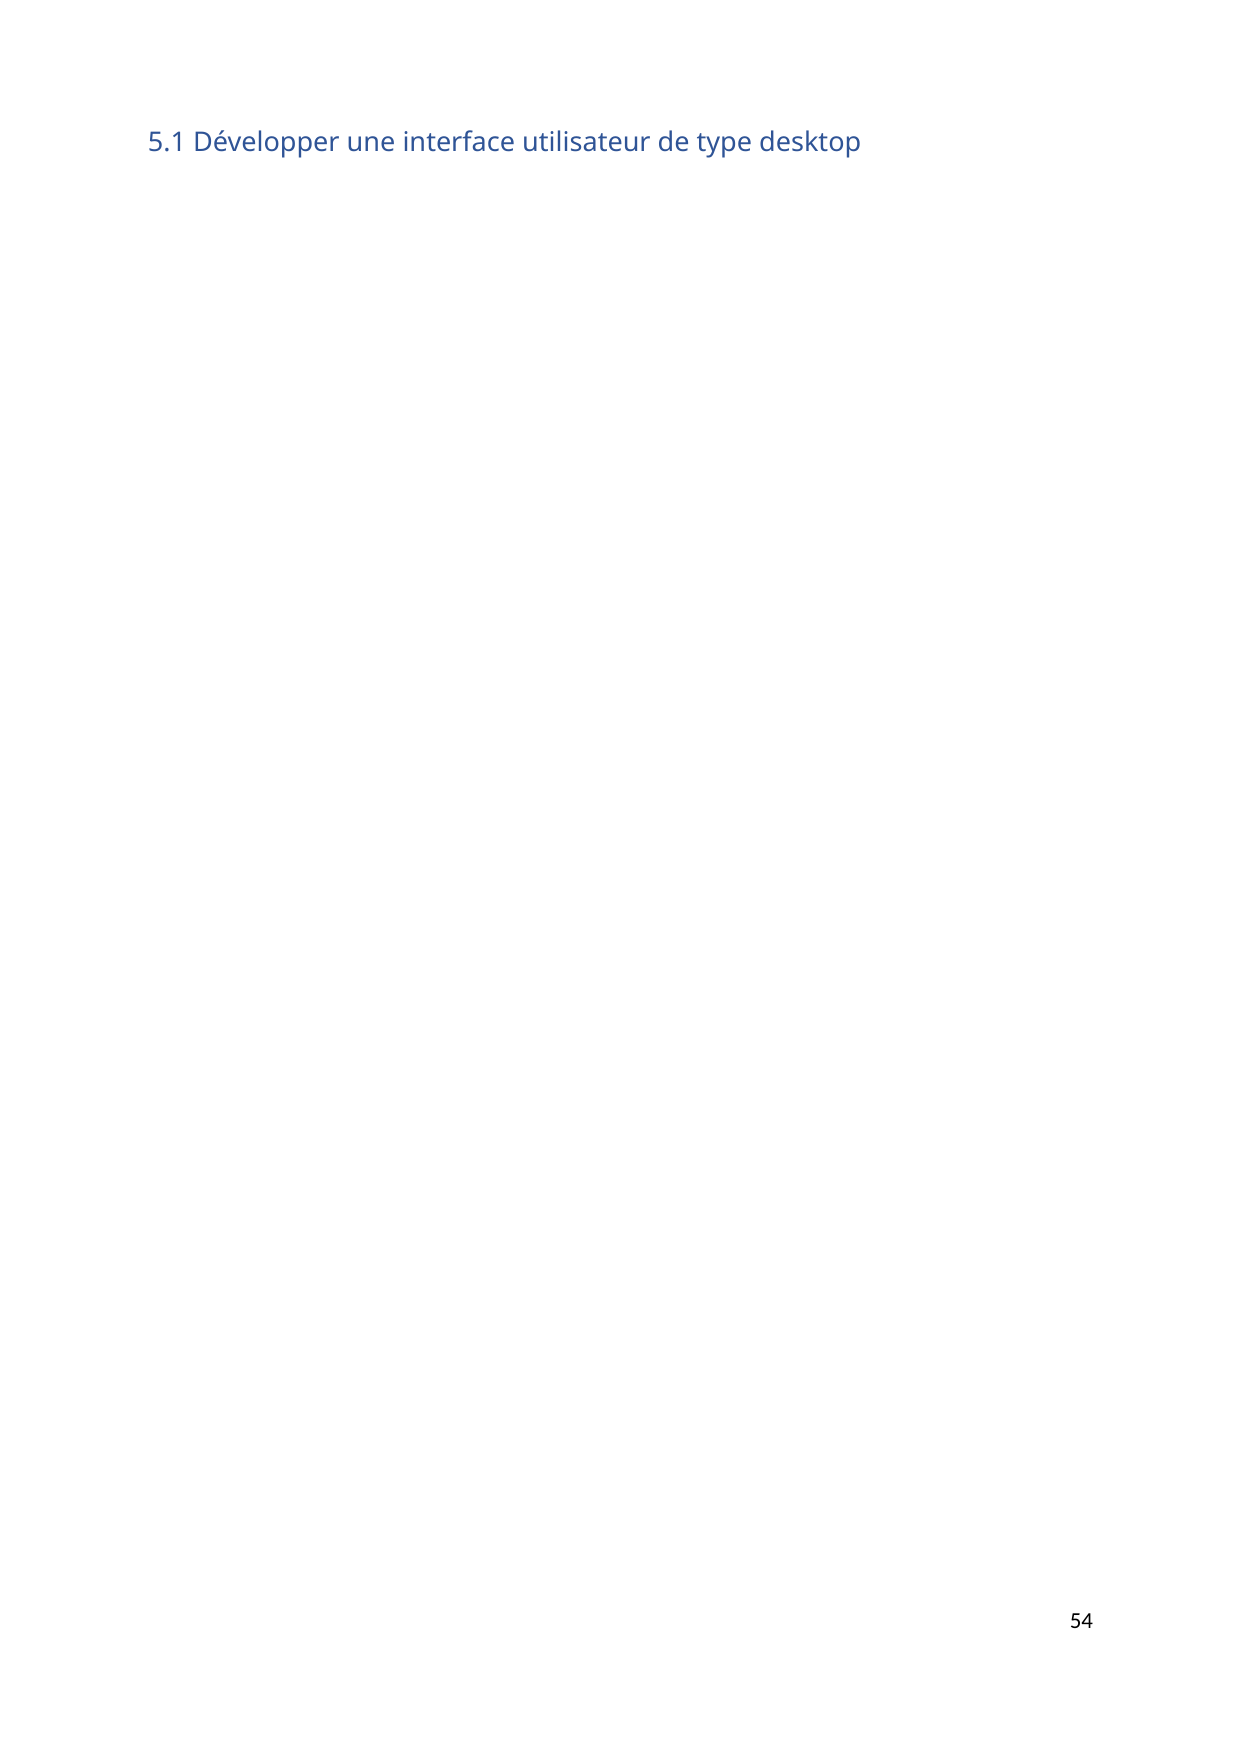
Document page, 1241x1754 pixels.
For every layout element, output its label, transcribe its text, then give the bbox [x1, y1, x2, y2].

subtitle 5.1 Développer une interface utilisateur de type desktop [148, 123, 1093, 159]
